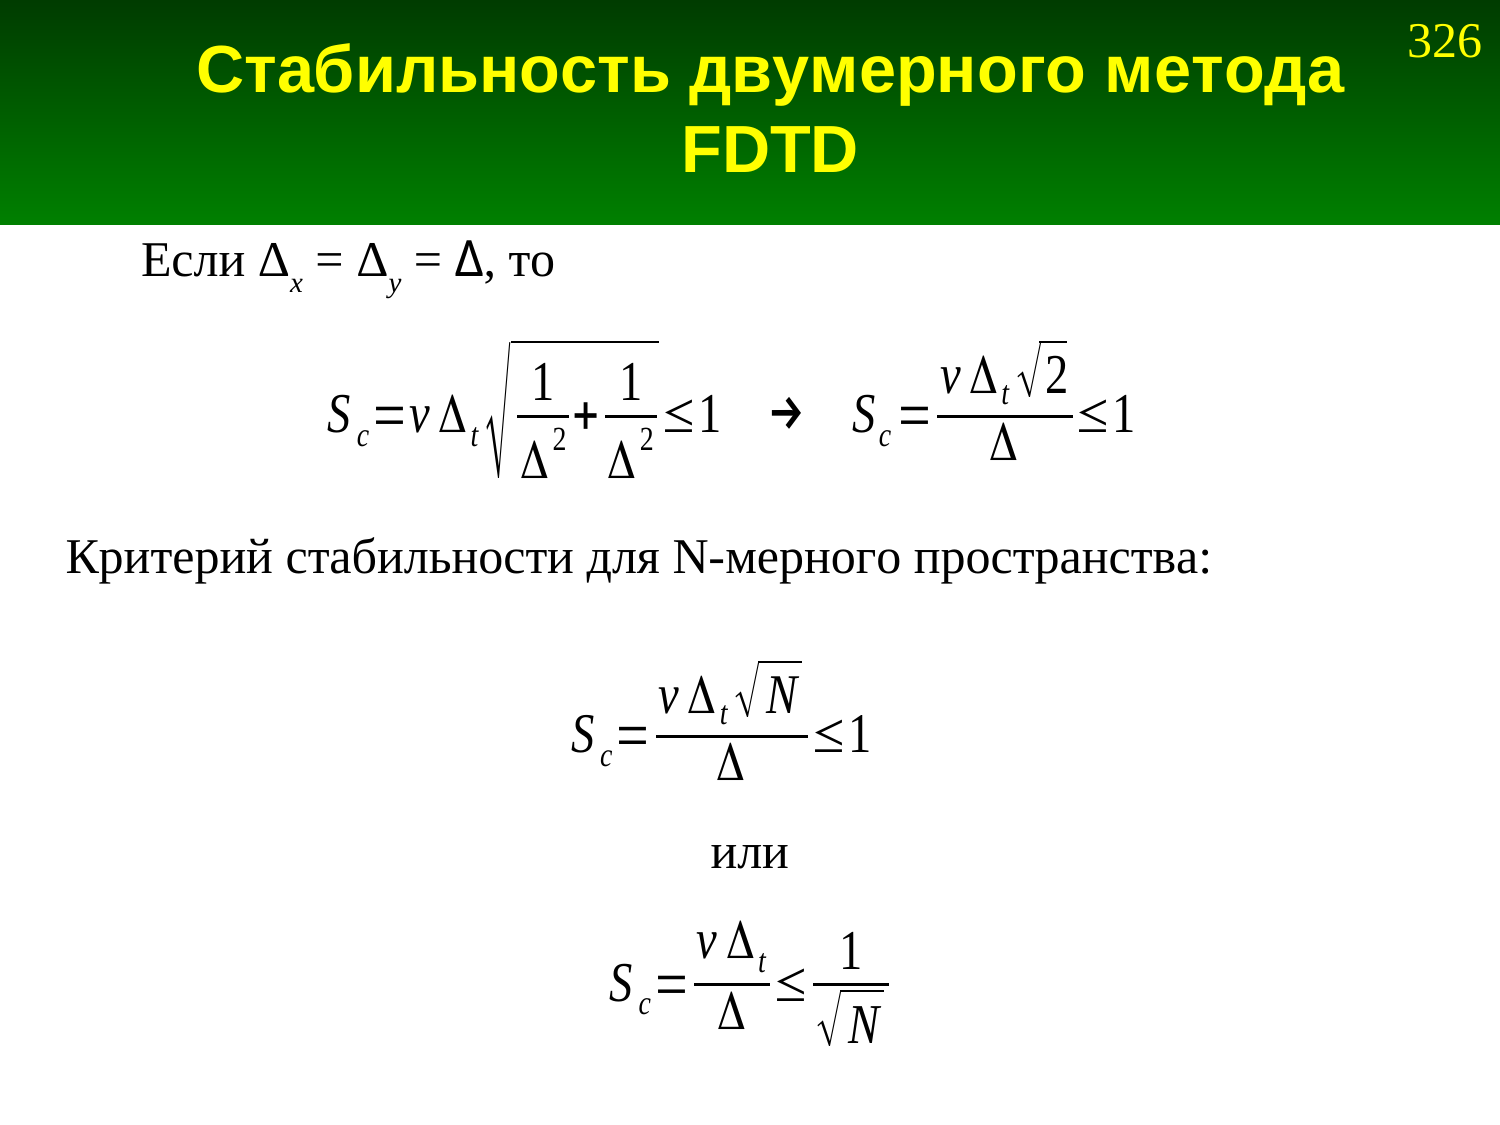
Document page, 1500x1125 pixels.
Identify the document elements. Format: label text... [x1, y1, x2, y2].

title Стабильность двумерного метода FDTD [100, 7, 1441, 204]
text_box Если Δx = Δy = Δ, то [126, 218, 1472, 306]
text_box или [695, 811, 805, 886]
chart [313, 337, 1148, 483]
text_box Критерий стабильности для N-мерного пространства: [50, 515, 1229, 591]
chart [556, 657, 883, 786]
chart [594, 909, 903, 1056]
